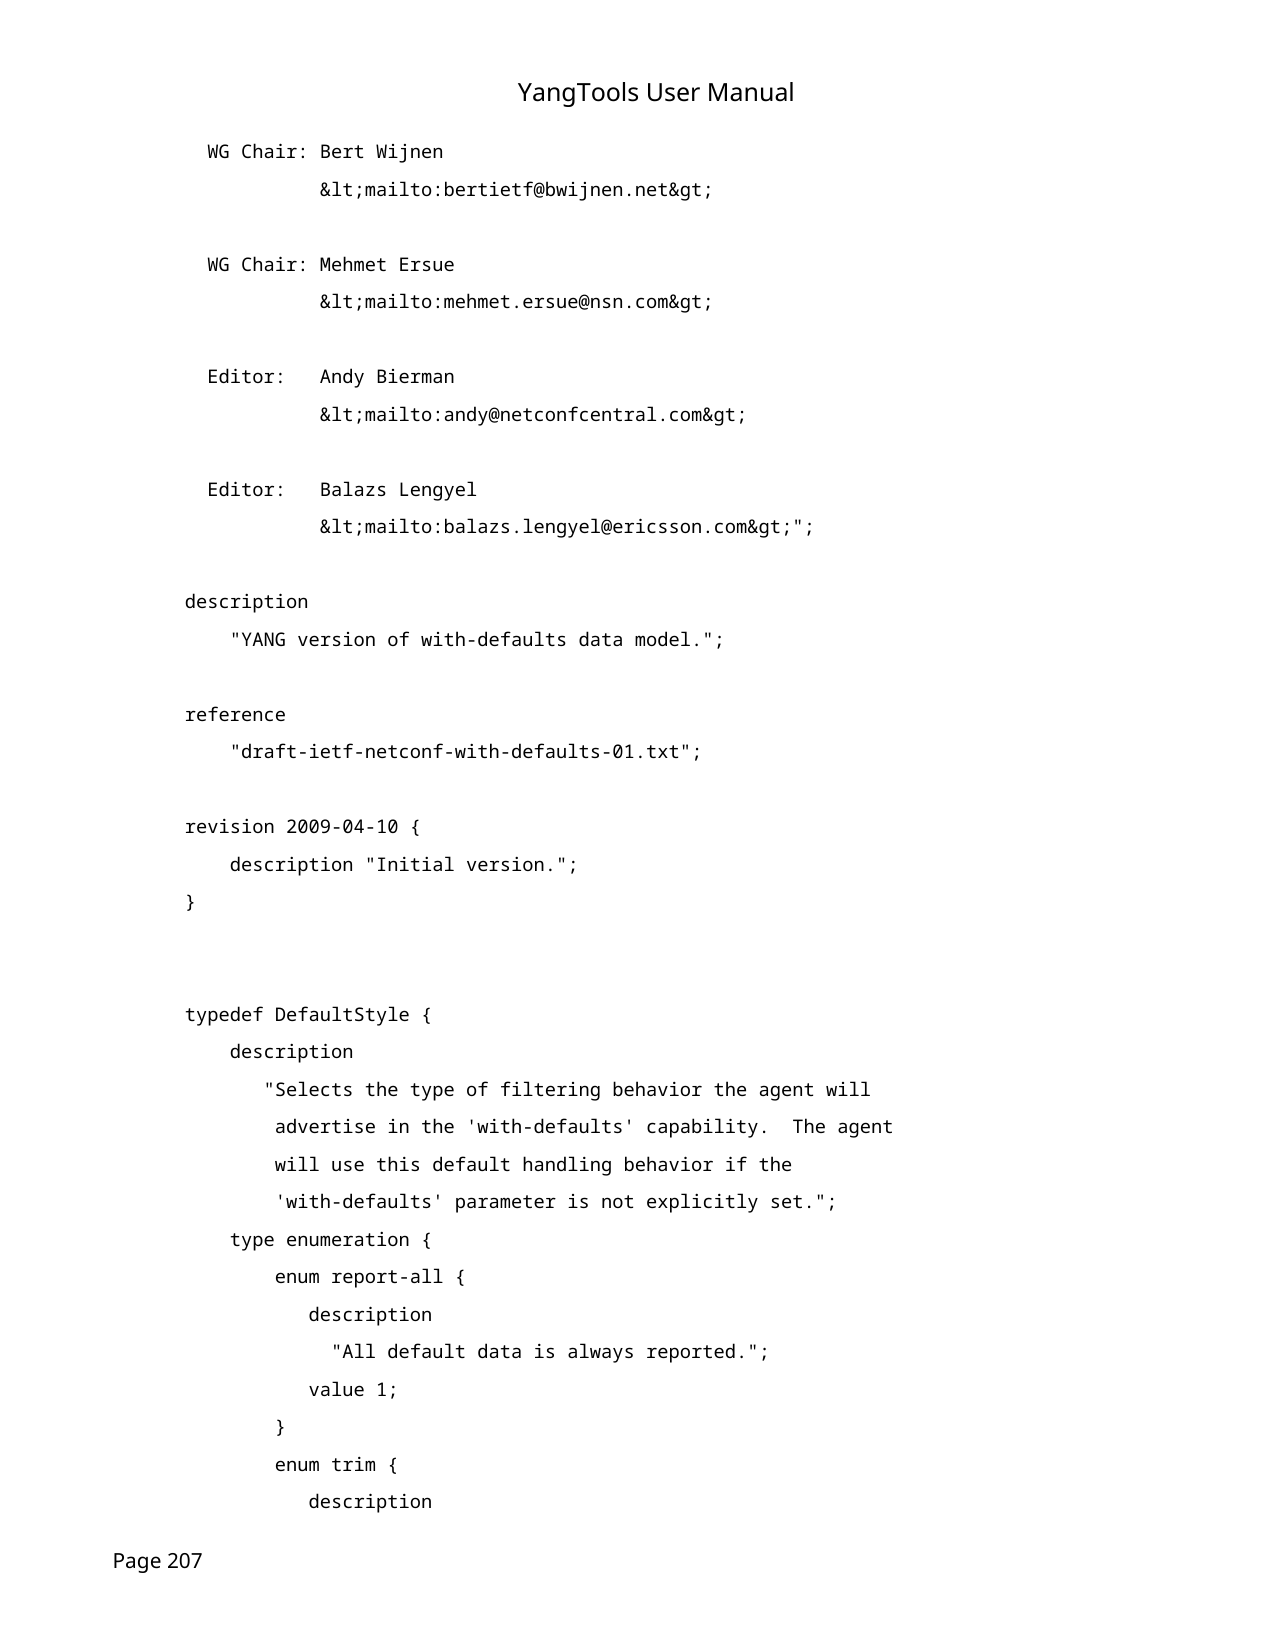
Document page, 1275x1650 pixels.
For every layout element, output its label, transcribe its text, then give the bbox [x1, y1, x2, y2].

text value 1; [139, 1376, 1200, 1402]
text "YANG version of with-defaults data model."; [139, 626, 1200, 652]
text } [139, 888, 1200, 914]
text "draft-ietf-netconf-with-defaults-01.txt"; [139, 738, 1200, 764]
text reference [139, 701, 1200, 727]
text &lt;mailto:andy@netconfcentral.com&gt; [139, 401, 1200, 427]
text 'with-defaults' parameter is not explicitly set."; [139, 1188, 1200, 1214]
text Editor: Balazs Lengyel [139, 476, 1200, 502]
text WG Chair: Mehmet Ersue [139, 251, 1200, 277]
text } [139, 1413, 1200, 1439]
text revision 2009-04-10 { [139, 813, 1200, 839]
text enum report-all { [139, 1263, 1200, 1289]
text description [139, 1301, 1200, 1327]
text "All default data is always reported."; [139, 1338, 1200, 1364]
text advertise in the 'with-defaults' capability. The agent [139, 1113, 1200, 1139]
text &lt;mailto:balazs.lengyel@ericsson.com&gt;"; [139, 513, 1200, 539]
text will use this default handling behavior if the [139, 1151, 1200, 1177]
text enum trim { [139, 1451, 1200, 1477]
text WG Chair: Bert Wijnen [139, 138, 1200, 164]
text Editor: Andy Bierman [139, 363, 1200, 389]
text typedef DefaultStyle { [139, 1001, 1200, 1027]
text "Selects the type of filtering behavior the agent will [139, 1076, 1200, 1102]
text description [139, 588, 1200, 614]
text &lt;mailto:bertietf@bwijnen.net&gt; [139, 176, 1200, 202]
text type enumeration { [139, 1226, 1200, 1252]
text description [139, 1038, 1200, 1064]
text &lt;mailto:mehmet.ersue@nsn.com&gt; [139, 288, 1200, 314]
text description [139, 1488, 1200, 1514]
text description "Initial version."; [139, 851, 1200, 877]
